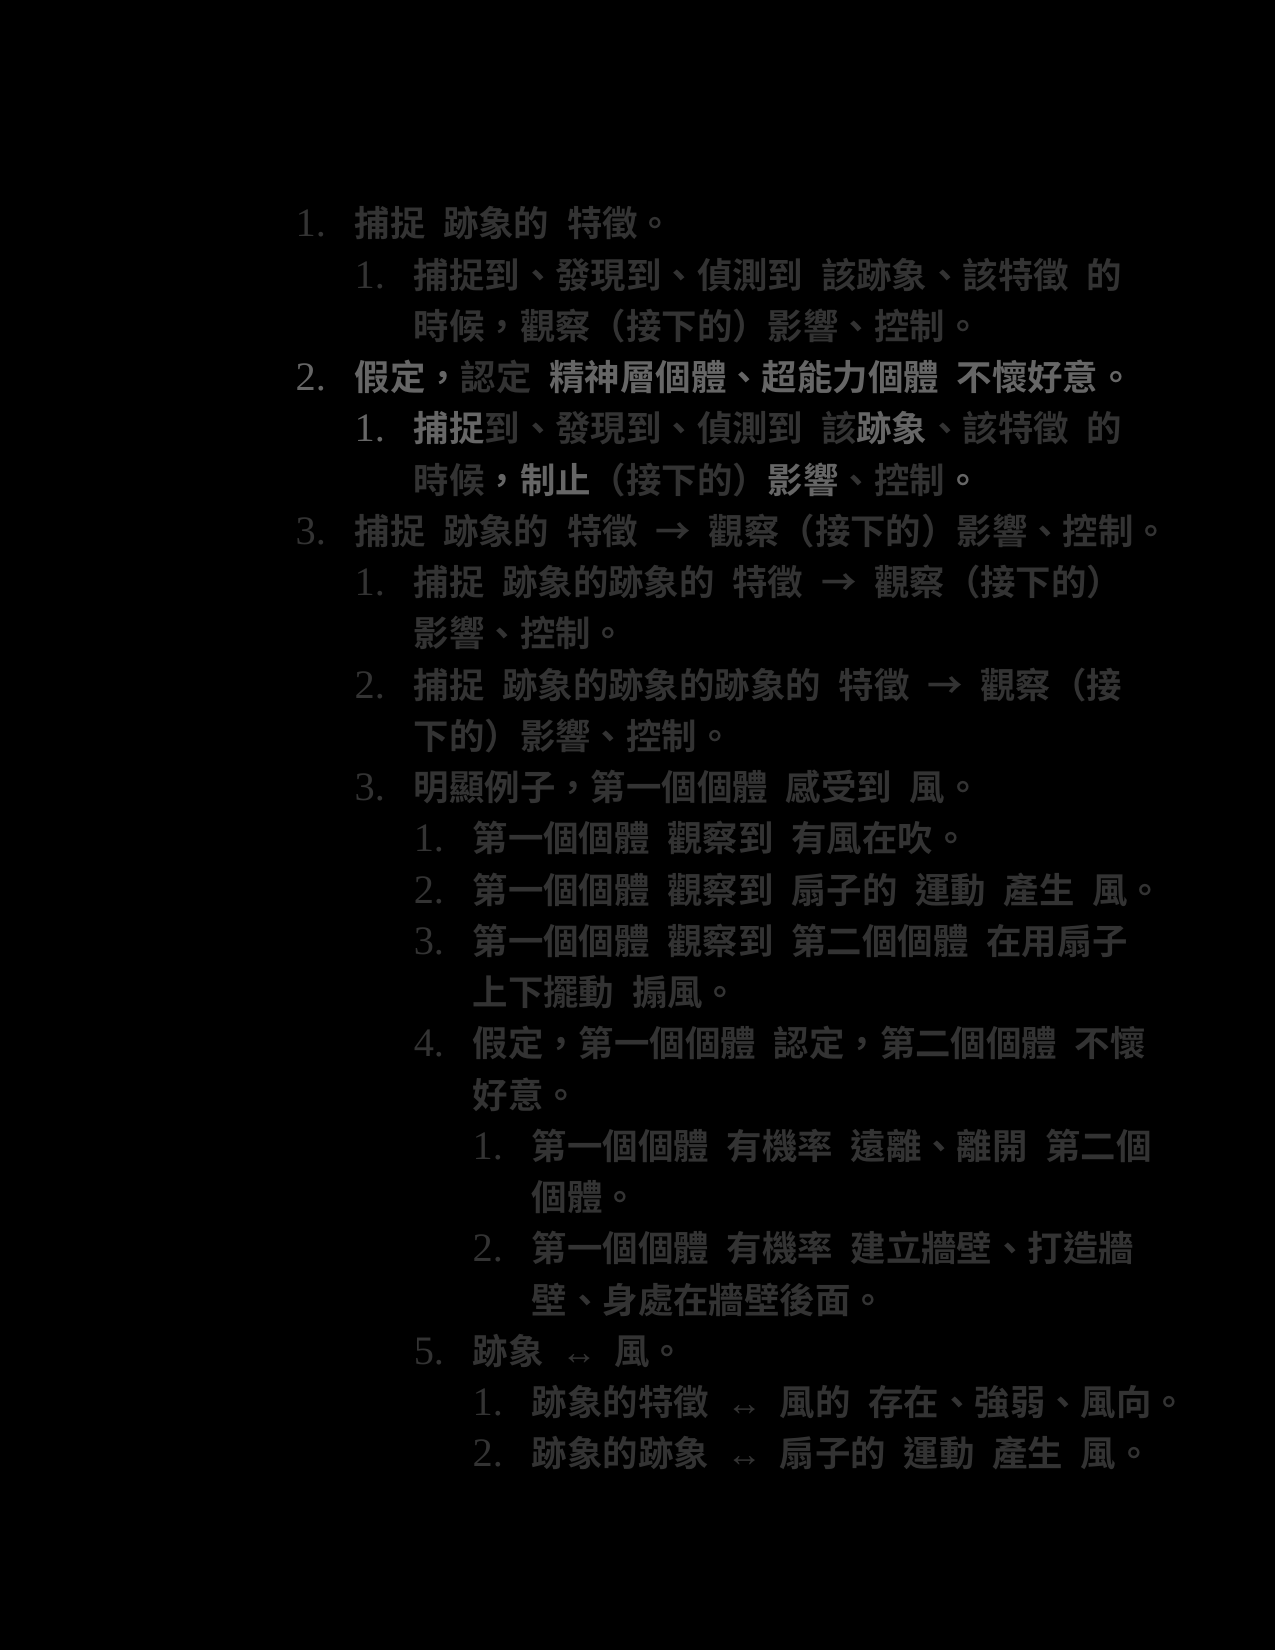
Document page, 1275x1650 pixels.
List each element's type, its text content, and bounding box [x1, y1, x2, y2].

list 明顯例子，第一個個體 感受到 風。 [354, 759, 1157, 811]
list 跡象的特徵 ↔ 風的 存在、強弱、風向。 [472, 1374, 1157, 1426]
list 跡象的跡象 ↔ 扇子的 運動 產生 風。 [472, 1426, 1157, 1477]
list 捕捉 跡象的 特徵 → 觀察（接下的）影響、控制。 [295, 503, 1157, 554]
list 第一個個體 有機率 建立牆壁、打造牆壁、身處在牆壁後面。 [472, 1221, 1157, 1323]
list 捕捉 跡象的跡象的 特徵 → 觀察（接下的）影響、控制。 [354, 554, 1157, 657]
list 捕捉到、發現到、偵測到 該跡象、該特徵 的時候，觀察（接下的）影響、控制。 [354, 247, 1157, 349]
list 第一個個體 觀察到 扇子的 運動 產生 風。 [413, 862, 1157, 913]
list 捕捉 跡象的跡象的跡象的 特徵 → 觀察（接下的）影響、控制。 [354, 657, 1157, 759]
list 假定，認定 精神層個體、超能力個體 不懷好意。 [295, 349, 1157, 401]
list 跡象 ↔ 風。 [413, 1323, 1157, 1374]
list 第一個個體 觀察到 有風在吹。 [413, 811, 1157, 862]
list 第一個個體 觀察到 第二個個體 在用扇子 上下擺動 搧風。 [413, 913, 1157, 1016]
list 捕捉到、發現到、偵測到 該跡象、該特徵 的時候，制止（接下的）影響、控制。 [354, 401, 1157, 503]
list 第一個個體 有機率 遠離、離開 第二個個體。 [472, 1118, 1157, 1221]
list 假定，第一個個體 認定，第二個個體 不懷好意。 [413, 1016, 1157, 1118]
list 捕捉 跡象的 特徵。 [295, 196, 1157, 247]
